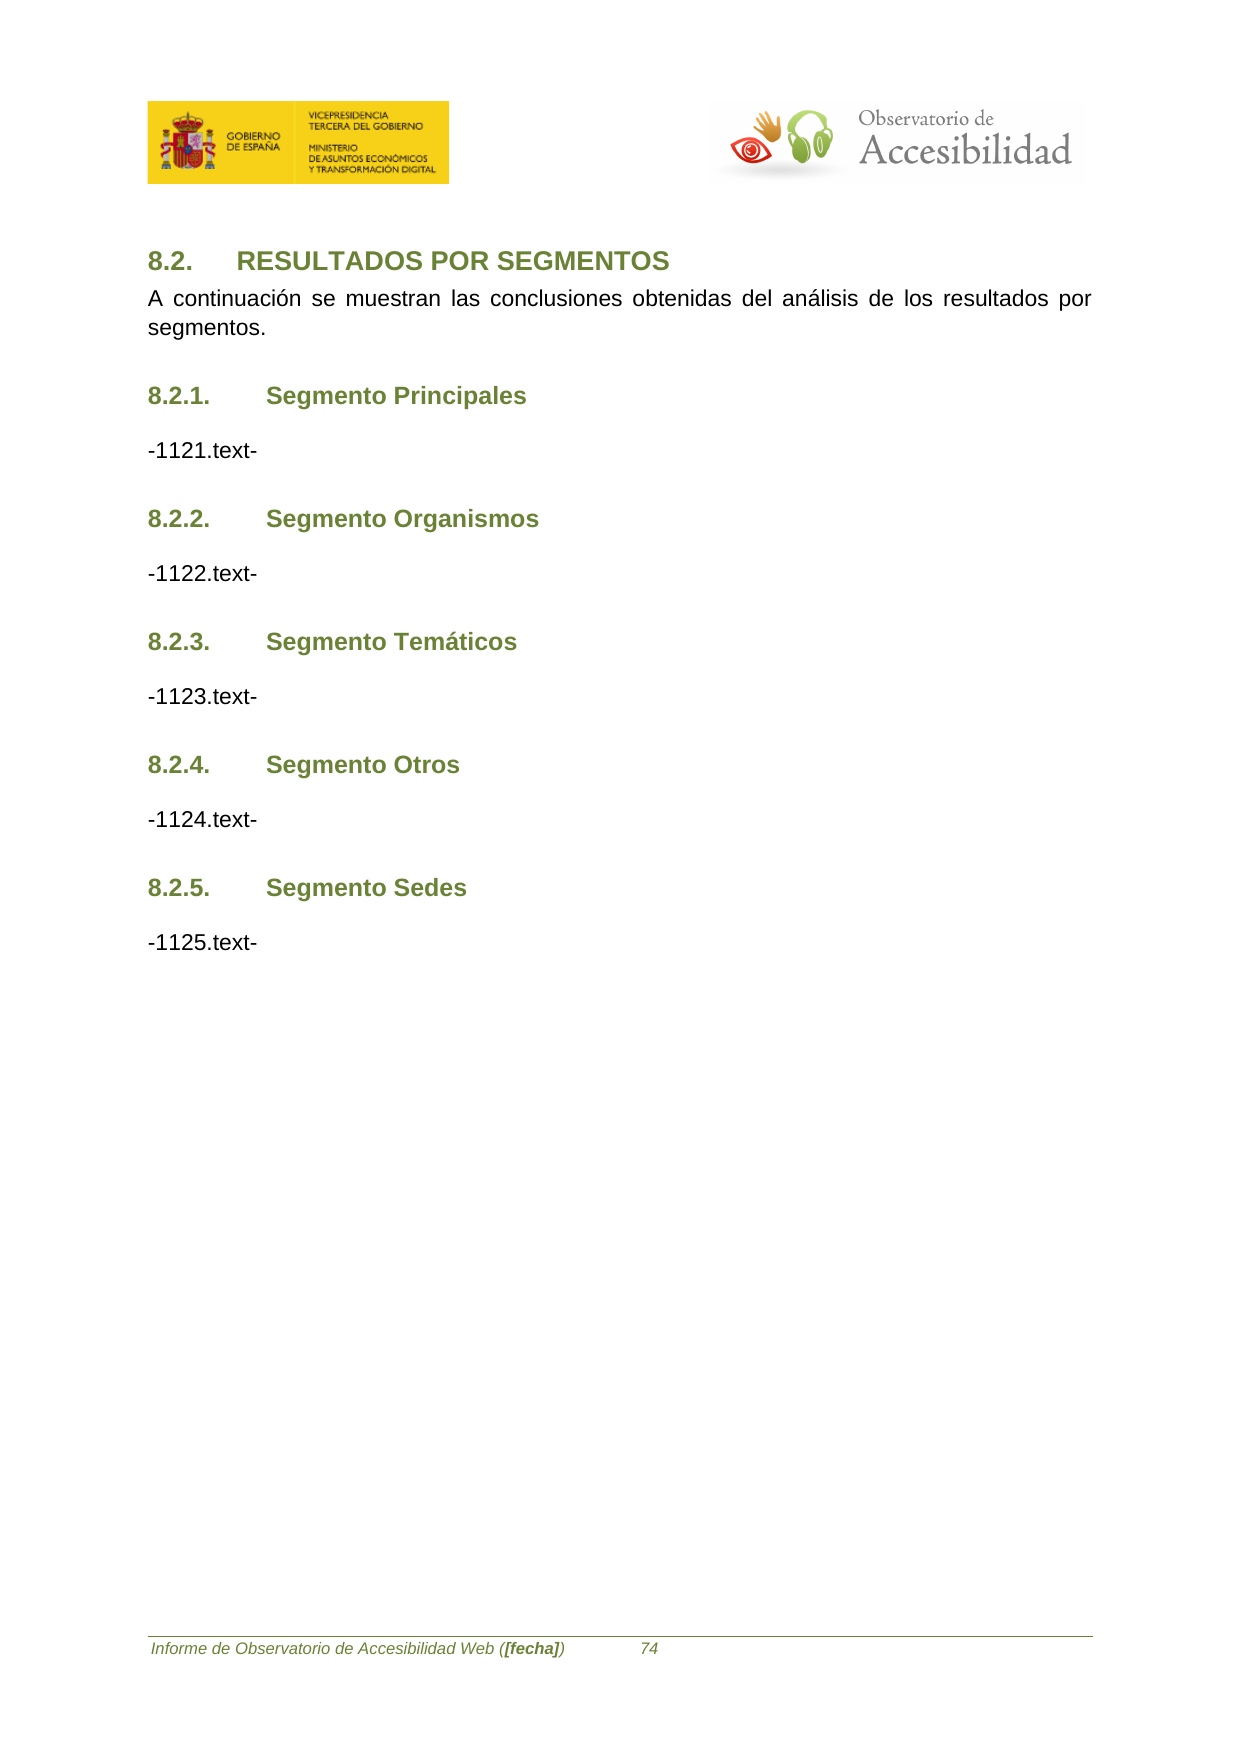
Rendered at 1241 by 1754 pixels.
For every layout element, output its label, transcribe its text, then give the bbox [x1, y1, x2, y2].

text -1123.text- [148, 683, 1092, 710]
text -1122.text- [148, 560, 1092, 587]
text A continuación se muestran las conclusiones obtenidas del análisis de los resultados por segmentos. [148, 285, 1092, 341]
subtitle Resultados por segmentos [148, 245, 1092, 276]
picture [710, 101, 1086, 184]
subtitle Segmento Sedes [148, 873, 1092, 902]
subtitle Segmento Temáticos [148, 627, 1092, 656]
picture [147, 101, 450, 184]
text -1124.text- [148, 806, 1092, 833]
subtitle Segmento Otros [148, 750, 1092, 778]
subtitle Segmento Organismos [148, 504, 1092, 532]
text -1121.text- [148, 437, 1092, 464]
text -1125.text- [148, 929, 1092, 956]
subtitle Segmento Principales [148, 381, 1092, 409]
